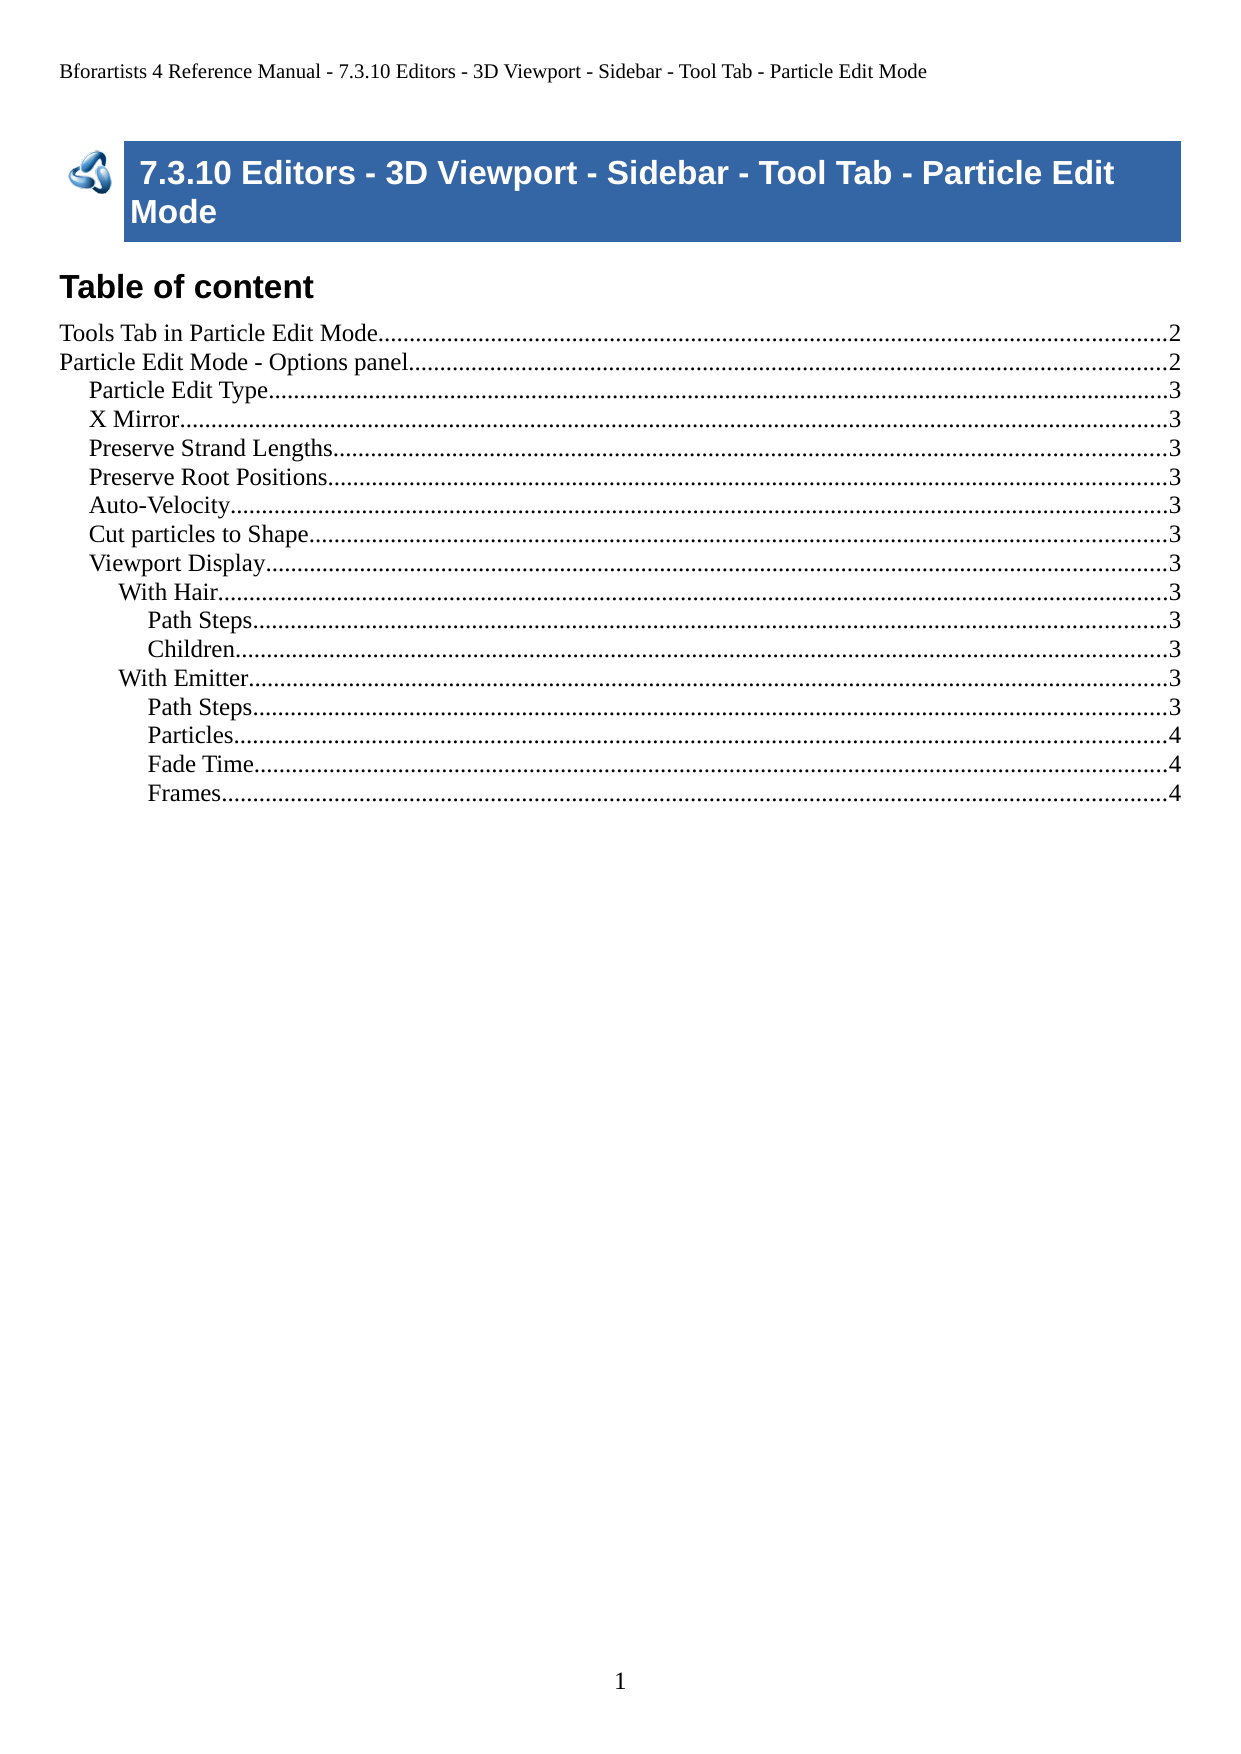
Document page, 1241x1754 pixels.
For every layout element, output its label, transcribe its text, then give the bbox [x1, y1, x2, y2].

text Preserve Root Positions 3 [88, 462, 1181, 490]
text With Hair 3 [118, 577, 1181, 605]
text Preserve Strand Lengths 3 [88, 433, 1181, 462]
text Cut particles to Shape 3 [88, 519, 1181, 548]
text With Emitter 3 [118, 663, 1181, 692]
subtitle Table of content [59, 267, 1181, 305]
text Particles 4 [147, 720, 1181, 749]
text Path Steps 3 [147, 692, 1181, 720]
table_header 7.3.10 Editors - 3D Viewport - Sidebar - Tool Tab - Particle Edit Mode [124, 141, 1181, 242]
text Particle Edit Mode - Options panel 2 [59, 347, 1181, 375]
text Path Steps 3 [147, 605, 1181, 634]
text Tools Tab in Particle Edit Mode 2 [59, 318, 1181, 347]
text X Mirror 3 [88, 404, 1181, 433]
table_header [59, 141, 124, 242]
picture [65, 147, 114, 197]
text Viewport Display 3 [88, 548, 1181, 577]
text Fade Time 4 [147, 749, 1181, 778]
text Children 3 [147, 634, 1181, 663]
text Auto-Velocity 3 [88, 490, 1181, 519]
text Frames 4 [147, 778, 1181, 807]
text Particle Edit Type 3 [88, 375, 1181, 404]
